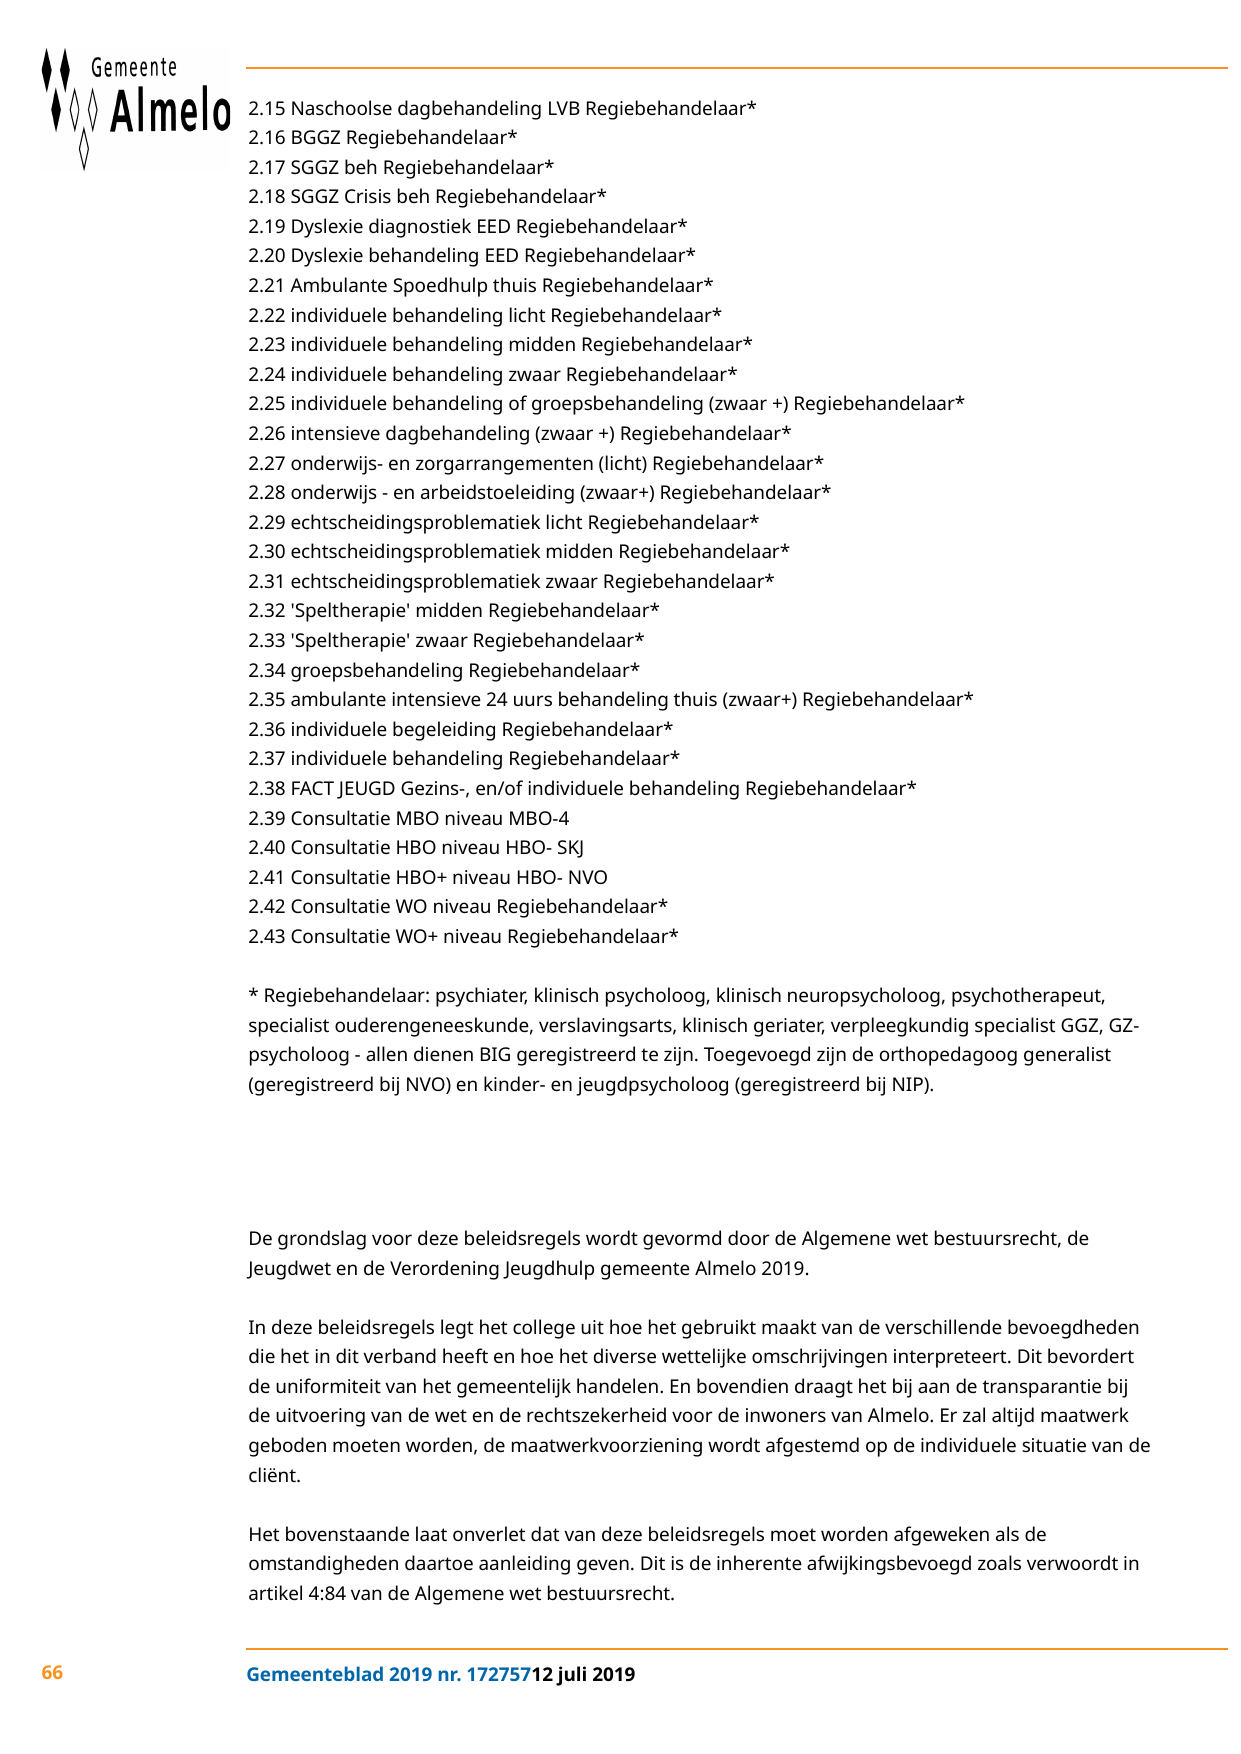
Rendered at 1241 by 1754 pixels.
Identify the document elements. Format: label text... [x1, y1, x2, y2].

text 2.26 intensieve dagbehandeling (zwaar +) Regiebehandelaar* [248, 420, 1152, 446]
text 2.16 BGGZ Regiebehandelaar* [248, 124, 1152, 150]
text 2.20 Dyslexie behandeling EED Regiebehandelaar* [248, 243, 1152, 268]
text 2.22 individuele behandeling licht Regiebehandelaar* [248, 302, 1152, 328]
text 2.24 individuele behandeling zwaar Regiebehandelaar* [248, 361, 1152, 387]
text 2.19 Dyslexie diagnostiek EED Regiebehandelaar* [248, 213, 1152, 239]
text 2.29 echtscheidingsproblematiek licht Regiebehandelaar* [248, 509, 1152, 535]
text Het bovenstaande laat onverlet dat van deze beleidsregels moet worden afgeweken als de omstandigheden daartoe aanleiding geven. Dit is de inherente afwijkingsbevoegd zoals verwoordt in artikel 4:84 van de Algemene wet bestuursrecht. [248, 1521, 1152, 1606]
text 2.35 ambulante intensieve 24 uurs behandeling thuis (zwaar+) Regiebehandelaar* [248, 686, 1152, 712]
text 2.39 Consultatie MBO niveau MBO-4 [248, 805, 1152, 831]
text 2.36 individuele begeleiding Regiebehandelaar* [248, 716, 1152, 742]
text In deze beleidsregels legt het college uit hoe het gebruikt maakt van de verschillende bevoegdheden die het in dit verband heeft en hoe het diverse wettelijke omschrijvingen interpreteert. Dit bevordert de uniformiteit van het gemeentelijk handelen. En bovendien draagt het bij aan de transparantie bij de uitvoering van de wet en de rechtszekerheid voor de inwoners van Almelo. Er zal altijd maatwerk geboden moeten worden, de maatwerkvoorziening wordt afgestemd op de individuele situatie van de cliënt. [248, 1314, 1152, 1487]
text 2.27 onderwijs- en zorgarrangementen (licht) Regiebehandelaar* [248, 450, 1152, 476]
text 2.42 Consultatie WO niveau Regiebehandelaar* [248, 893, 1152, 919]
text 2.15 Naschoolse dagbehandeling LVB Regiebehandelaar* [248, 95, 1152, 121]
text 2.32 'Speltherapie' midden Regiebehandelaar* [248, 598, 1152, 623]
text 2.17 SGGZ beh Regiebehandelaar* [248, 154, 1152, 180]
text 2.18 SGGZ Crisis beh Regiebehandelaar* [248, 183, 1152, 209]
text De grondslag voor deze beleidsregels wordt gevormd door de Algemene wet bestuursrecht, de Jeugdwet en de Verordening Jeugdhulp gemeente Almelo 2019. [248, 1225, 1152, 1280]
text 2.38 FACT JEUGD Gezins-, en/of individuele behandeling Regiebehandelaar* [248, 775, 1152, 801]
text 2.21 Ambulante Spoedhulp thuis Regiebehandelaar* [248, 272, 1152, 298]
text 2.30 echtscheidingsproblematiek midden Regiebehandelaar* [248, 538, 1152, 564]
text 2.31 echtscheidingsproblematiek zwaar Regiebehandelaar* [248, 568, 1152, 594]
text 2.28 onderwijs - en arbeidstoeleiding (zwaar+) Regiebehandelaar* [248, 479, 1152, 505]
picture [41, 47, 231, 172]
text 2.43 Consultatie WO+ niveau Regiebehandelaar* [248, 923, 1152, 949]
text 2.41 Consultatie HBO+ niveau HBO- NVO [248, 864, 1152, 890]
text 2.34 groepsbehandeling Regiebehandelaar* [248, 657, 1152, 683]
text 2.40 Consultatie HBO niveau HBO- SKJ [248, 834, 1152, 860]
text 2.23 individuele behandeling midden Regiebehandelaar* [248, 331, 1152, 357]
text 2.37 individuele behandeling Regiebehandelaar* [248, 746, 1152, 771]
text * Regiebehandelaar: psychiater, klinisch psycholoog, klinisch neuropsycholoog, psychotherapeut, specialist ouderengeneeskunde, verslavingsarts, klinisch geriater, verpleegkundig specialist GGZ, GZ-psycholoog - allen dienen BIG geregistreerd te zijn. Toegevoegd zijn de orthopedagoog generalist (geregistreerd bij NVO) en kinder- en jeugdpsycholoog (geregistreerd bij NIP). [248, 982, 1152, 1097]
text 2.33 'Speltherapie' zwaar Regiebehandelaar* [248, 627, 1152, 653]
text 2.25 individuele behandeling of groepsbehandeling (zwaar +) Regiebehandelaar* [248, 391, 1152, 416]
